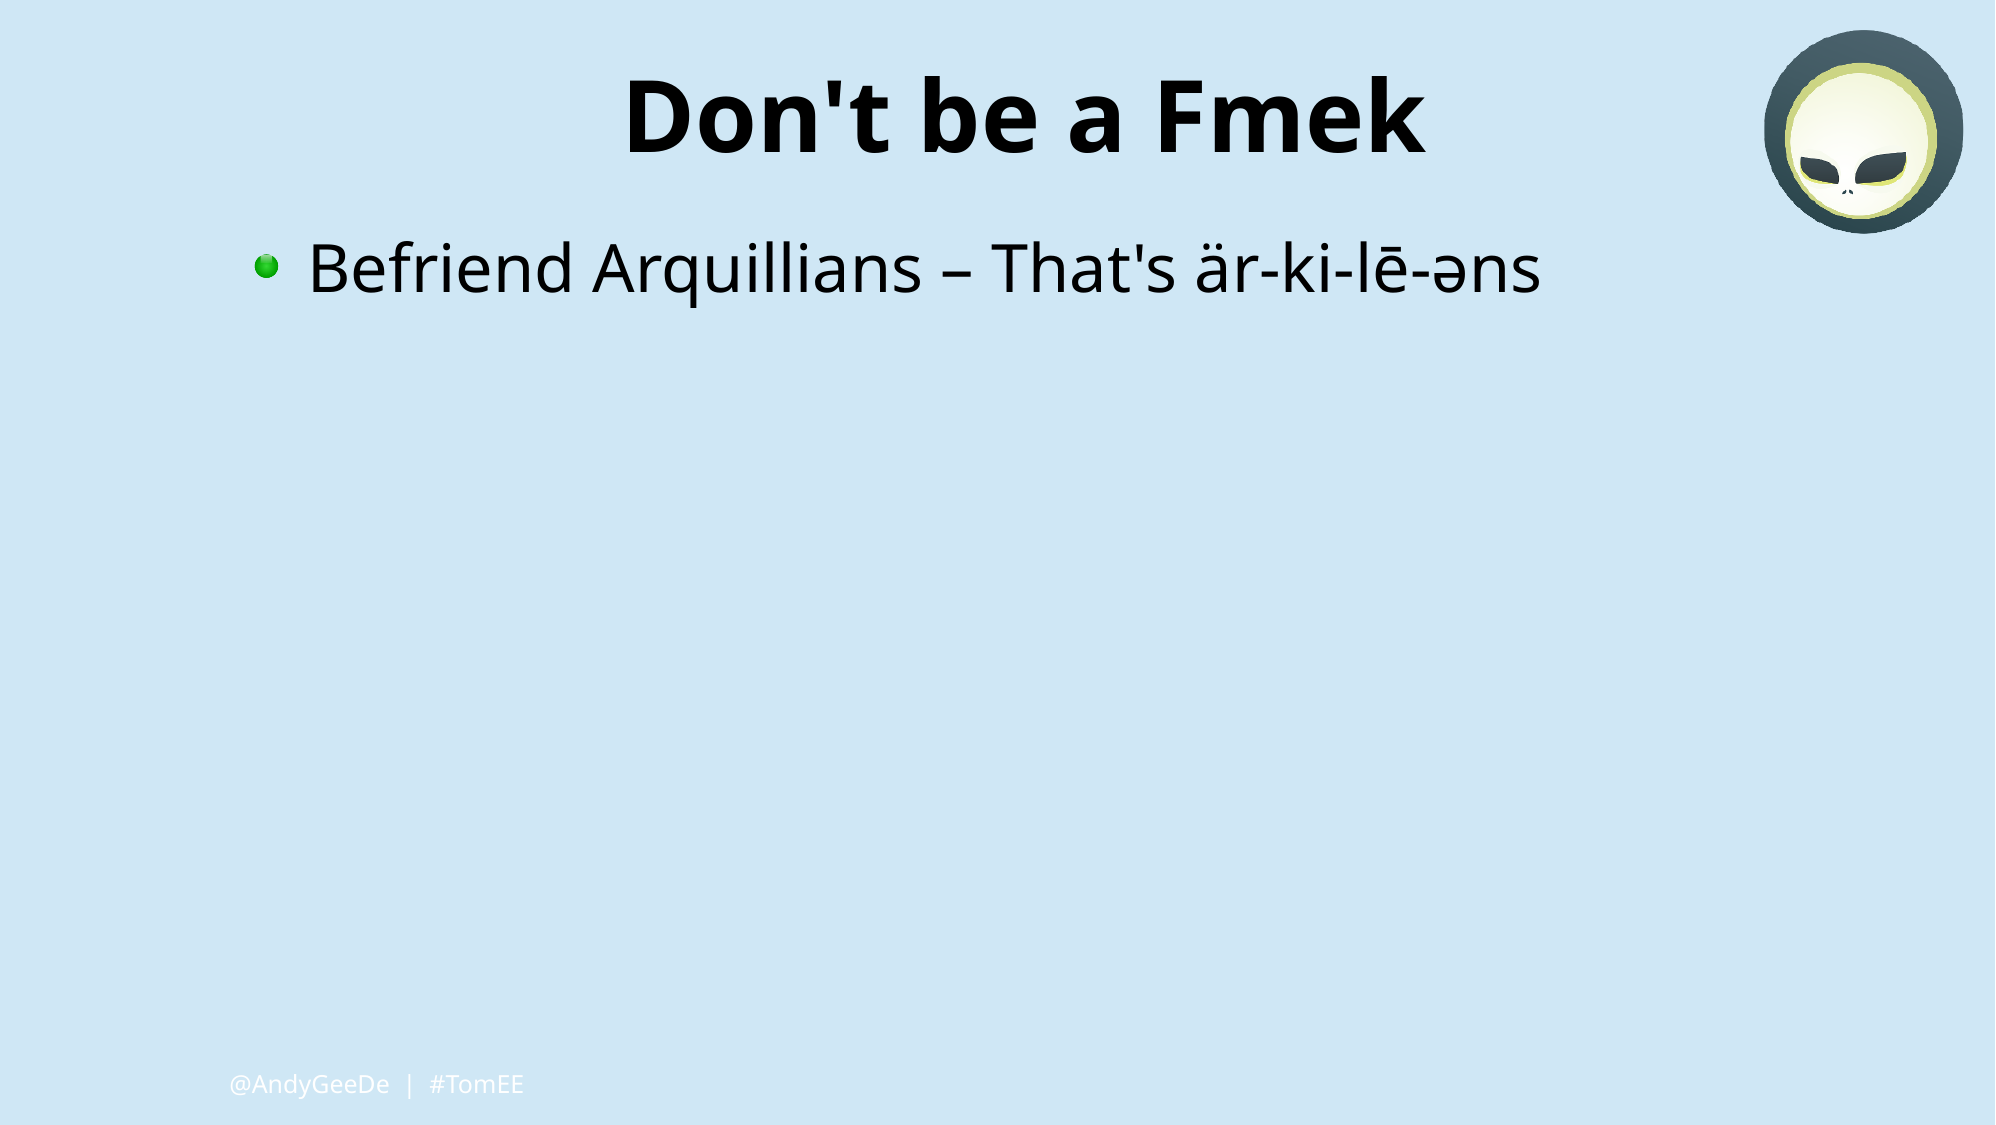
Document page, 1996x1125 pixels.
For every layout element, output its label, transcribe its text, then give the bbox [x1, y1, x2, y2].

list Befriend Arquillians – That's är-ki-lē-əns [236, 220, 1855, 954]
text_box @AndyGeeDe | #TomEE [214, 1060, 879, 1106]
title Don't be a Fmek [153, 45, 1742, 189]
picture [1742, 30, 1985, 272]
